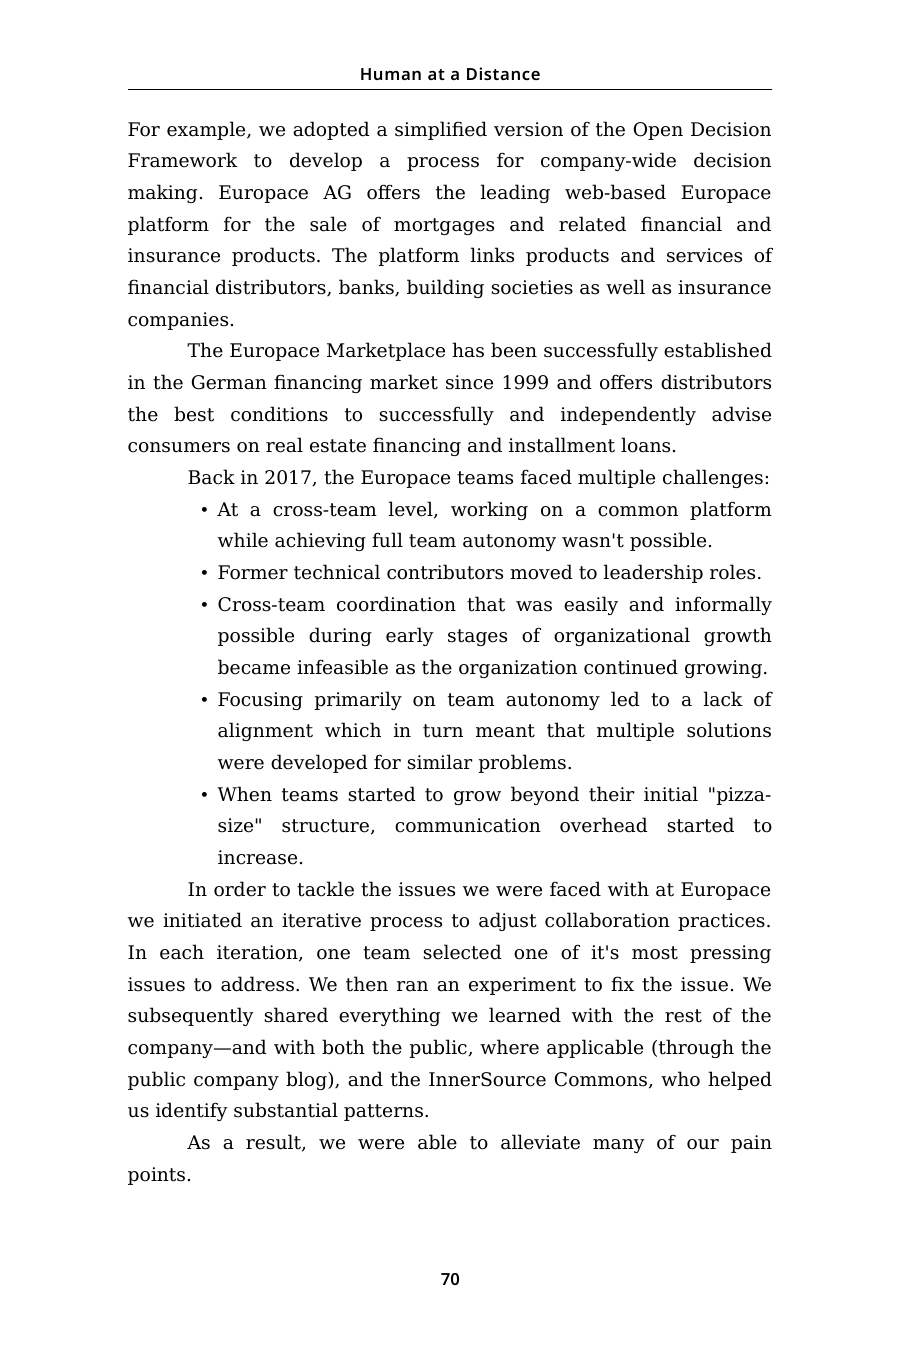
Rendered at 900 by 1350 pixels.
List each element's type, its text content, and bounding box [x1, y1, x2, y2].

list Focusing primarily on team autonomy led to a lack of alignment which in turn meant that multiple solutions were developed for similar problems. [201, 688, 772, 774]
list When teams started to grow beyond their initial "pizza-size" structure, communication overhead started to increase. [201, 783, 772, 869]
text Back in 2017, the Europace teams faced multiple challenges: [127, 467, 772, 489]
text As a result, we were able to alleviate many of our pain points. [127, 1132, 772, 1185]
list Cross-team coordination that was easily and informally possible during early stages of organizational growth became infeasible as the organization continued growing. [201, 593, 772, 679]
text For example, we adopted a simplified version of the Open Decision Framework to develop a process for company-wide decision making. Europace AG offers the leading web-based Europace platform for the sale of mortgages and related financial and insurance products. The platform links products and services of financial distributors, banks, building societies as well as insurance companies. [127, 118, 772, 330]
list Former technical contributors moved to leadership roles. [201, 562, 772, 584]
text The Europace Marketplace has been successfully established in the German financing market since 1999 and offers distributors the best conditions to successfully and independently advise consumers on real estate financing and installment loans. [127, 340, 772, 457]
text In order to tackle the issues we were faced with at Europace we initiated an iterative process to adjust collaboration practices. In each iteration, one team selected one of it's most pressing issues to address. We then ran an experiment to fix the issue. We subsequently shared everything we learned with the rest of the company—and with both the public, where applicable (through the public company blog), and the InnerSource Commons, who helped us identify substantial patterns. [127, 878, 772, 1122]
list At a cross-team level, working on a common platform while achieving full team autonomy wasn't possible. [201, 498, 772, 552]
